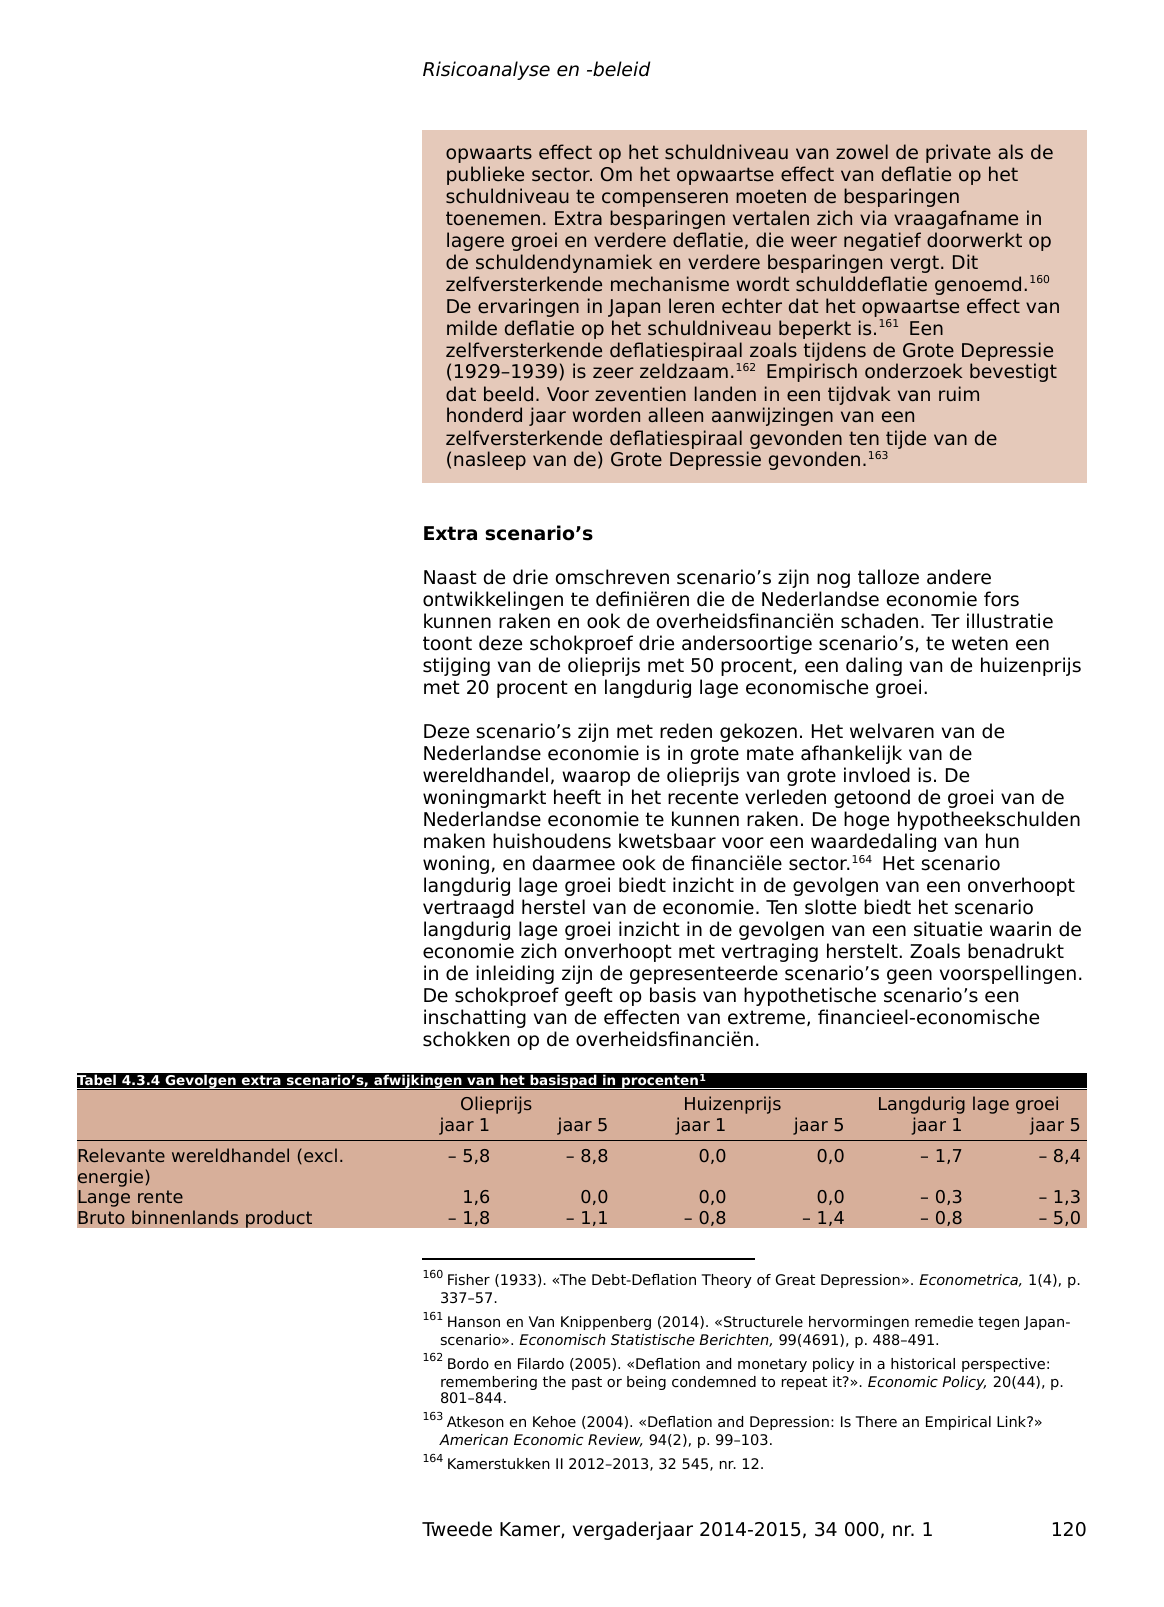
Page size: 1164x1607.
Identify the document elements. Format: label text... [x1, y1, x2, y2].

table_cell – 5,0 [969, 1208, 1087, 1228]
table_cell 0,0 [732, 1187, 850, 1208]
text Kamerstukken II 2012–2013, 32 545, nr. 12. [422, 1452, 1087, 1474]
table_header opwaarts effect op het schuldniveau van zowel de private als de publieke sector. Om het opwaartse effect van deflatie op het schuldniveau te compenseren moeten de besparingen toenemen. Extra besparingen vertalen zich via vraagafname in lagere groei en verdere deflatie, die weer negatief doorwerkt op de schuldendynamiek en verdere besparingen vergt. Dit zelfversterkende mechanisme wordt schulddeflatie genoemd. De ervaringen in Japan leren echter dat het opwaartse effect van milde deflatie op het schuldniveau beperkt is. Een zelfversterkende deflatiespiraal zoals tijdens de Grote Depressie (1929–1939) is zeer zeldzaam. Empirisch onderzoek bevestigt dat beeld. Voor zeventien landen in een tijdvak van ruim honderd jaar worden alleen aanwijzingen van een zelfversterkende deflatiespiraal gevonden ten tijde van de (nasleep van de) Grote Depressie gevonden. [422, 130, 1087, 483]
table_cell 0,0 [496, 1187, 614, 1208]
table_cell – 5,8 [378, 1141, 496, 1187]
table_cell Olieprijs [378, 1090, 614, 1115]
table_cell jaar 1 [850, 1115, 968, 1140]
table_cell jaar 5 [969, 1115, 1087, 1140]
table_cell Lange rente [77, 1187, 378, 1208]
table_cell – 1,1 [496, 1208, 614, 1228]
table_cell Relevante wereldhandel (excl. energie) [77, 1141, 378, 1187]
table_cell [77, 1090, 378, 1115]
table_cell jaar 5 [496, 1115, 614, 1140]
table_cell jaar 1 [378, 1115, 496, 1140]
subtitle Extra scenario’s [422, 523, 1087, 545]
table_cell 0,0 [614, 1187, 732, 1208]
table_cell – 1,4 [732, 1208, 850, 1228]
table_cell – 8,8 [496, 1141, 614, 1187]
table_cell – 0,8 [850, 1208, 968, 1228]
table_cell [77, 1115, 378, 1140]
table_cell – 8,4 [969, 1141, 1087, 1187]
table_cell jaar 5 [732, 1115, 850, 1140]
table_header Tabel 4.3.4 Gevolgen extra scenario’s, afwijkingen van het basispad in procenten1 [77, 1073, 1087, 1088]
table_cell – 1,7 [850, 1141, 968, 1187]
table_cell – 0,8 [614, 1208, 732, 1228]
table_cell 0,0 [614, 1141, 732, 1187]
table_cell Huizenprijs [614, 1090, 850, 1115]
table_cell Langdurig lage groei [850, 1090, 1087, 1115]
table_cell Bruto binnenlands product [77, 1208, 378, 1228]
table_cell 1,6 [378, 1187, 496, 1208]
table_cell – 1,3 [969, 1187, 1087, 1208]
table_cell – 0,3 [850, 1187, 968, 1208]
text Deze scenario’s zijn met reden gekozen. Het welvaren van de Nederlandse economie is in grote mate afhankelijk van de wereldhandel, waarop de olieprijs van grote invloed is. De woningmarkt heeft in het recente verleden getoond de groei van de Nederlandse economie te kunnen raken. De hoge hypotheekschulden maken huishoudens kwetsbaar voor een waardedaling van hun woning, en daarmee ook de financiële sector. Het scenario langdurig lage groei biedt inzicht in de gevolgen van een onverhoopt vertraagd herstel van de economie. Ten slotte biedt het scenario langdurig lage groei inzicht in de gevolgen van een situatie waarin de economie zich onverhoopt met vertraging herstelt. Zoals benadrukt in de inleiding zijn de gepresenteerde scenario’s geen voorspellingen. De schokproef geeft op basis van hypothetische scenario’s een inschatting van de effecten van extreme, financieel-economische schokken op de overheidsfinanciën. [422, 721, 1087, 1051]
text Naast de drie omschreven scenario’s zijn nog talloze andere ontwikkelingen te definiëren die de Nederlandse economie fors kunnen raken en ook de overheidsfinanciën schaden. Ter illustratie toont deze schokproef drie andersoortige scenario’s, te weten een stijging van de olieprijs met 50 procent, een daling van de huizenprijs met 20 procent en langdurig lage economische groei. [422, 567, 1087, 699]
table_cell jaar 1 [614, 1115, 732, 1140]
table_cell – 1,8 [378, 1208, 496, 1228]
table_cell 0,0 [732, 1141, 850, 1187]
